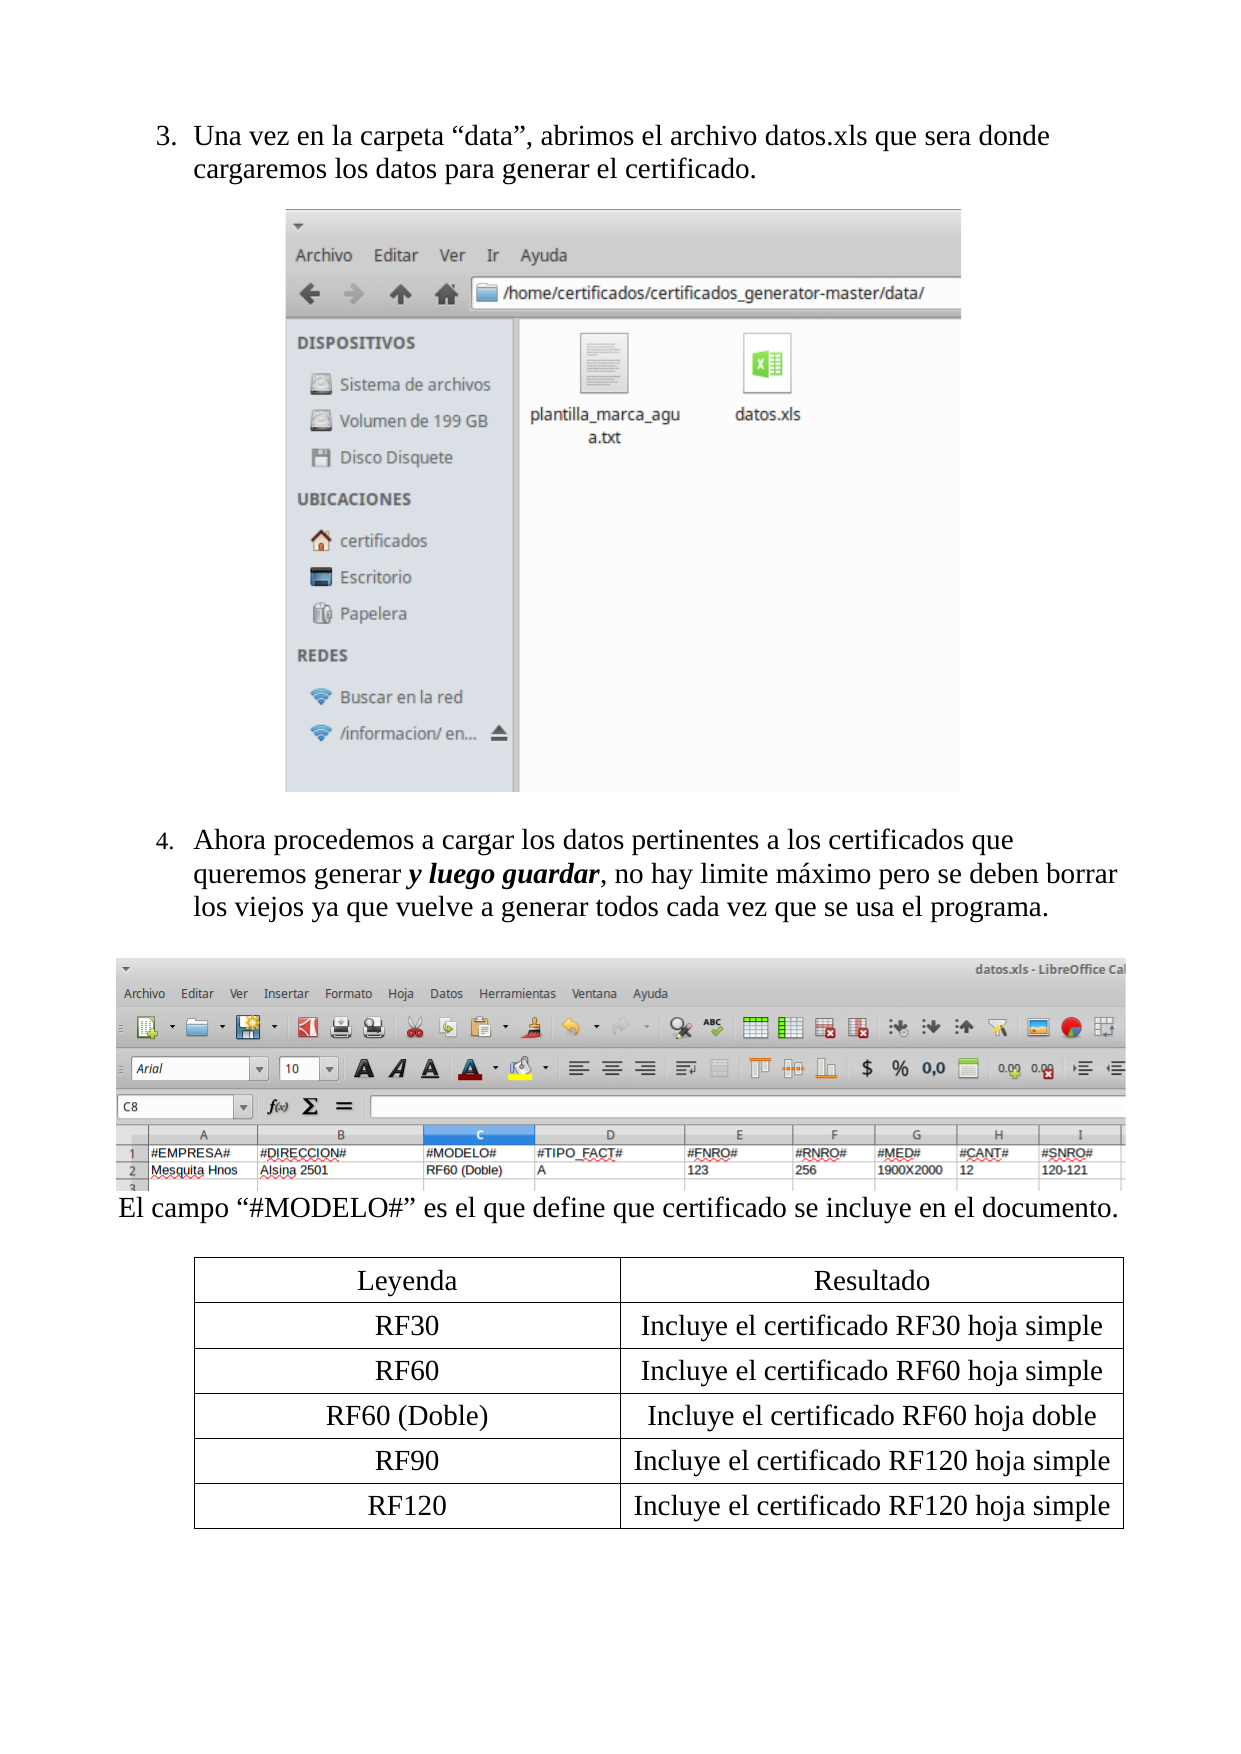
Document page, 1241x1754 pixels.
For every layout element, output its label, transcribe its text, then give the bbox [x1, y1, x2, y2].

table_cell Incluye el certificado RF60 hoja doble [621, 1394, 1123, 1438]
table_cell RF30 [195, 1303, 620, 1347]
table_header Resultado [621, 1258, 1123, 1302]
table_cell RF60 [195, 1349, 620, 1392]
table_cell RF120 [195, 1484, 620, 1528]
table_cell Incluye el certificado RF60 hoja simple [621, 1349, 1123, 1392]
list Una vez en la carpeta “data”, abrimos el archivo datos.xls que sera donde cargaremos los datos para generar el certificado. [156, 118, 1122, 185]
table_header Leyenda [195, 1258, 620, 1302]
table_cell RF90 [195, 1439, 620, 1483]
list Ahora procedemos a cargar los datos pertinentes a los certificados que queremos generar y luego guardar, no hay limite máximo pero se deben borrar los viejos ya que vuelve a generar todos cada vez que se usa el programa. [156, 822, 1122, 923]
table_cell Incluye el certificado RF120 hoja simple [621, 1439, 1123, 1483]
table_cell RF60 (Doble) [195, 1394, 620, 1438]
table_cell Incluye el certificado RF30 hoja simple [621, 1303, 1123, 1347]
text El campo “#MODELO#” es el que define que certificado se incluye en el documento. [118, 957, 1122, 1224]
table_cell Incluye el certificado RF120 hoja simple [621, 1484, 1123, 1528]
